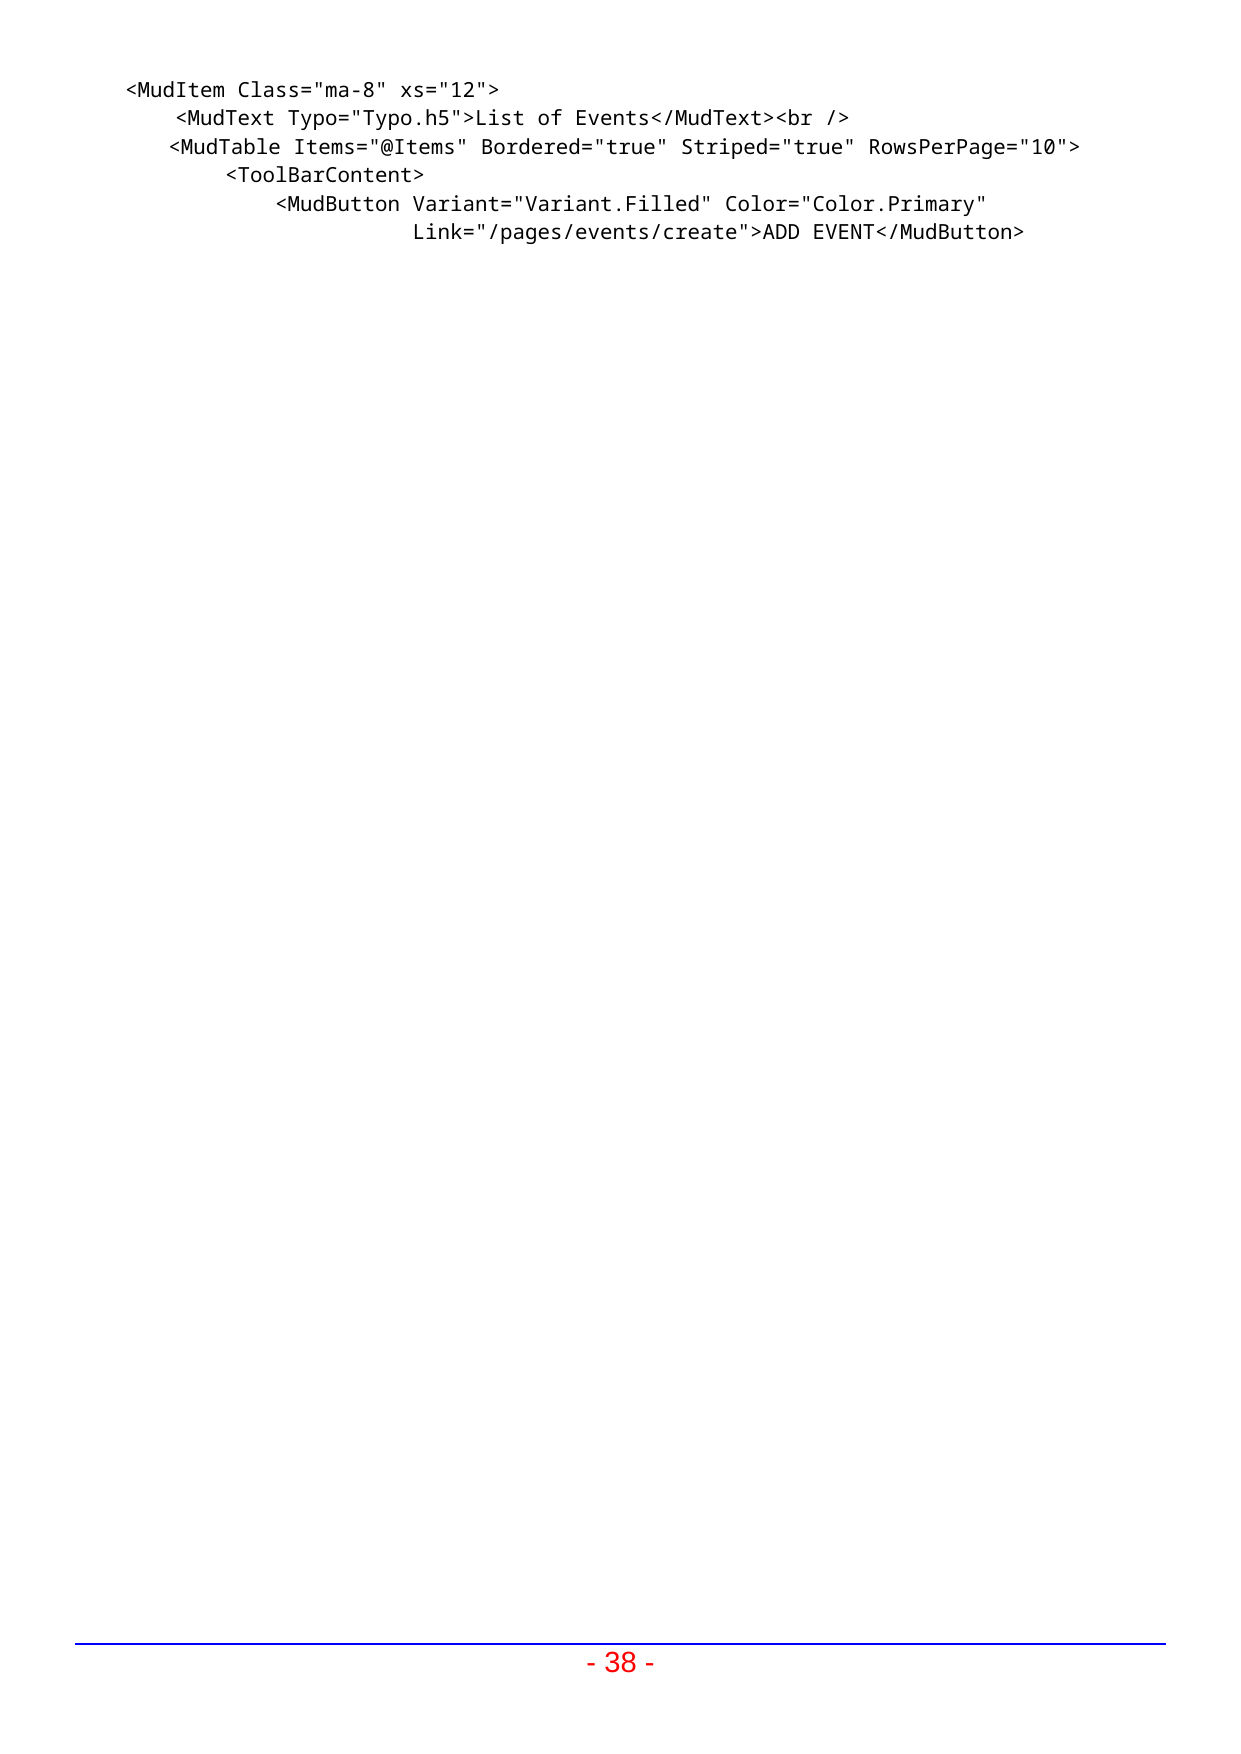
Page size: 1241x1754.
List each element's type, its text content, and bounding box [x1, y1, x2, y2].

text <MudItem Class="ma-8" xs="12"> [75, 75, 1166, 103]
text <MudText Typo="Typo.h5">List of Events</MudText><br /> [75, 103, 1166, 132]
text <MudTable Items="@Items" Bordered="true" Striped="true" RowsPerPage="10"> [75, 132, 1166, 160]
text <ToolBarContent> [75, 160, 1166, 189]
text <MudButton Variant="Variant.Filled" Color="Color.Primary" [75, 189, 1166, 217]
text Link="/pages/events/create">ADD EVENT</MudButton> [75, 217, 1166, 246]
